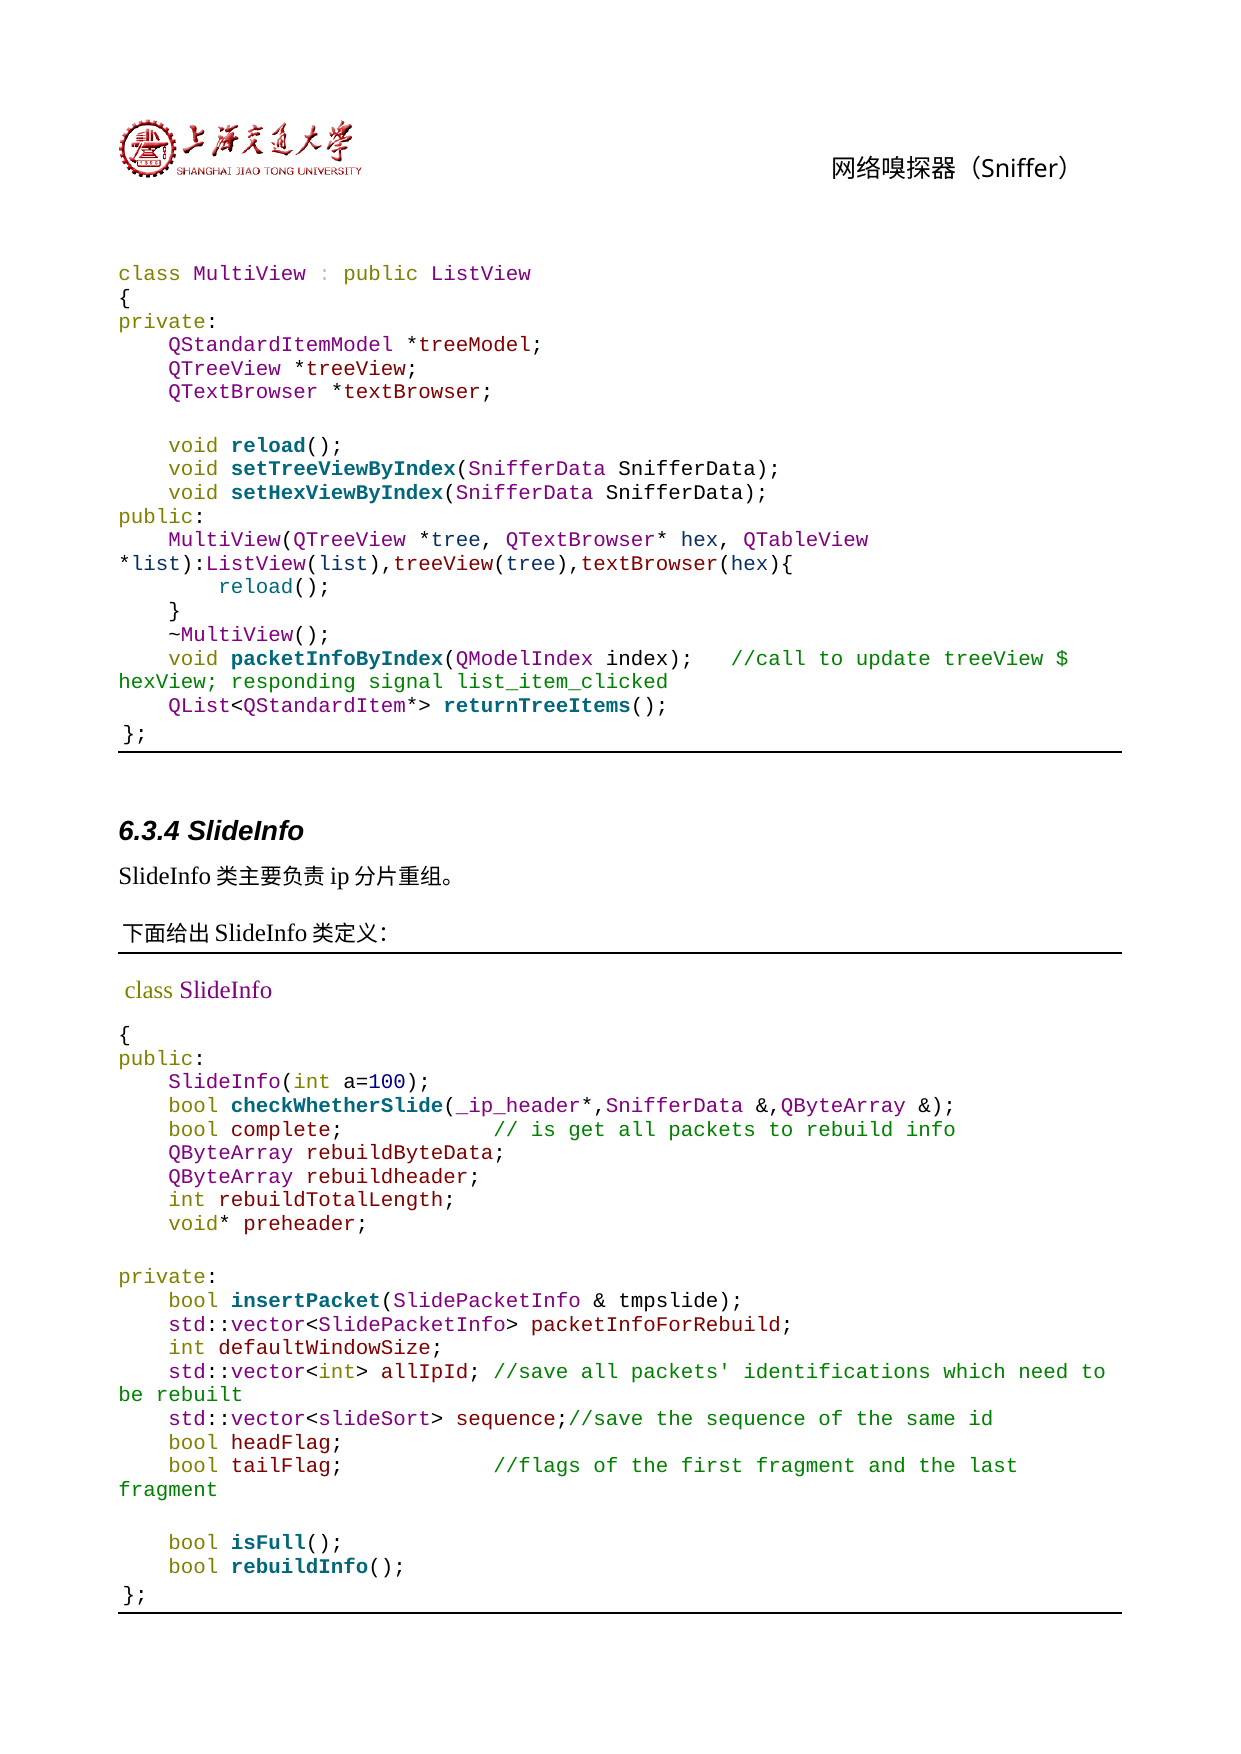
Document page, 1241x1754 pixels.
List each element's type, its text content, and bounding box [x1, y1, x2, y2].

text QList<QStandardItem*> returnTreeItems(); [118, 695, 1122, 718]
text reload(); [118, 577, 1122, 600]
text int defaultWindowSize; [118, 1337, 1122, 1361]
text bool complete; // is get all packets to rebuild info [118, 1118, 1122, 1142]
text SlideInfo(int a=100); [118, 1071, 1122, 1095]
text void setHexViewByIndex(SnifferData SnifferData); [118, 482, 1122, 506]
text }; [118, 1579, 1122, 1612]
text public: [118, 506, 1122, 529]
text QStandardItemModel *treeModel; [118, 334, 1122, 358]
text SlideInfo类主要负责ip分片重组。 [118, 859, 1122, 891]
text bool isFull(); [118, 1532, 1122, 1556]
text MultiView(QTreeView *tree, QTextBrowser* hex, QTableView *list):ListView(list),treeView(tree),textBrowser(hex){ [118, 529, 1122, 577]
text } [118, 600, 1122, 624]
text class SlideInfo [118, 975, 1122, 1004]
text QByteArray rebuildheader; [118, 1166, 1122, 1189]
subtitle 6.3.4 SlideInfo [118, 814, 1122, 846]
text void packetInfoByIndex(QModelIndex index); //call to update treeView $ hexView; responding signal list_item_clicked [118, 647, 1122, 695]
text class MultiView : public ListView [118, 263, 1122, 287]
text ~MultiView(); [118, 624, 1122, 647]
text private: [118, 311, 1122, 334]
text bool insertPacket(SlidePacketInfo & tmpslide); [118, 1290, 1122, 1313]
picture [118, 118, 362, 178]
text QTextBrowser *textBrowser; [118, 382, 1122, 405]
text }; [118, 718, 1122, 751]
text void setTreeViewByIndex(SnifferData SnifferData); [118, 458, 1122, 482]
text void reload(); [118, 435, 1122, 458]
text private: [118, 1266, 1122, 1290]
text bool checkWhetherSlide(_ip_header*,SnifferData &,QByteArray &); [118, 1095, 1122, 1118]
text bool headFlag; [118, 1432, 1122, 1455]
text 下面给出SlideInfo类定义： [118, 911, 1122, 952]
text std::vector<SlidePacketInfo> packetInfoForRebuild; [118, 1313, 1122, 1337]
text void* preheader; [118, 1213, 1122, 1237]
text int rebuildTotalLength; [118, 1189, 1122, 1213]
text std::vector<slideSort> sequence;//save the sequence of the same id [118, 1408, 1122, 1432]
text std::vector<int> allIpId; //save all packets' identifications which need to be rebuilt [118, 1361, 1122, 1408]
text { [118, 287, 1122, 311]
text bool tailFlag; //flags of the first fragment and the last fragment [118, 1455, 1122, 1503]
text public: [118, 1048, 1122, 1071]
text { [118, 1024, 1122, 1048]
text QByteArray rebuildByteData; [118, 1142, 1122, 1166]
text bool rebuildInfo(); [118, 1556, 1122, 1579]
text QTreeView *treeView; [118, 358, 1122, 382]
